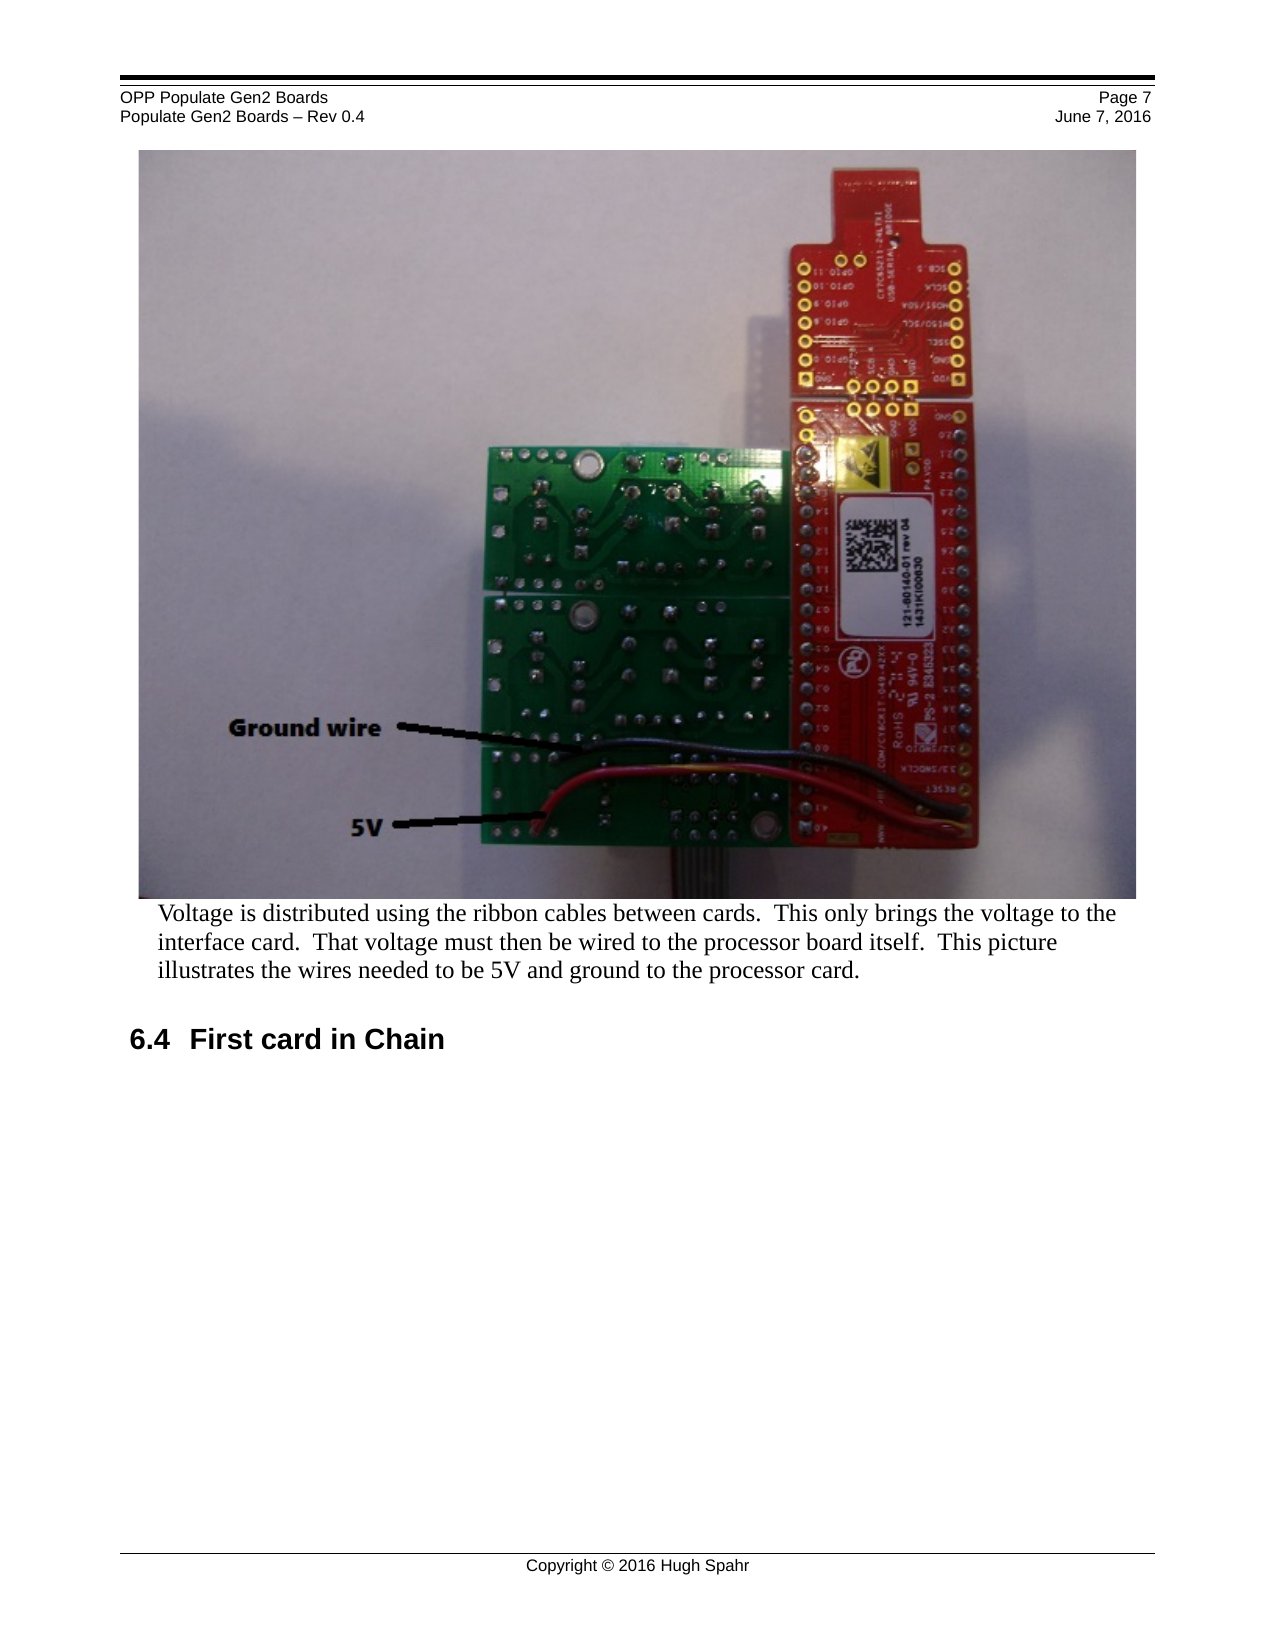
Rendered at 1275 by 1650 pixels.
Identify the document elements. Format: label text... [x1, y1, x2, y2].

subtitle First card in Chain [129, 1022, 1155, 1055]
text Voltage is distributed using the ribbon cables between cards. This only brings the voltage to the interface card. That voltage must then be wired to the processor board itself. This picture illustrates the wires needed to be 5V and ground to the processor card. [157, 899, 1155, 984]
picture [138, 150, 1137, 899]
